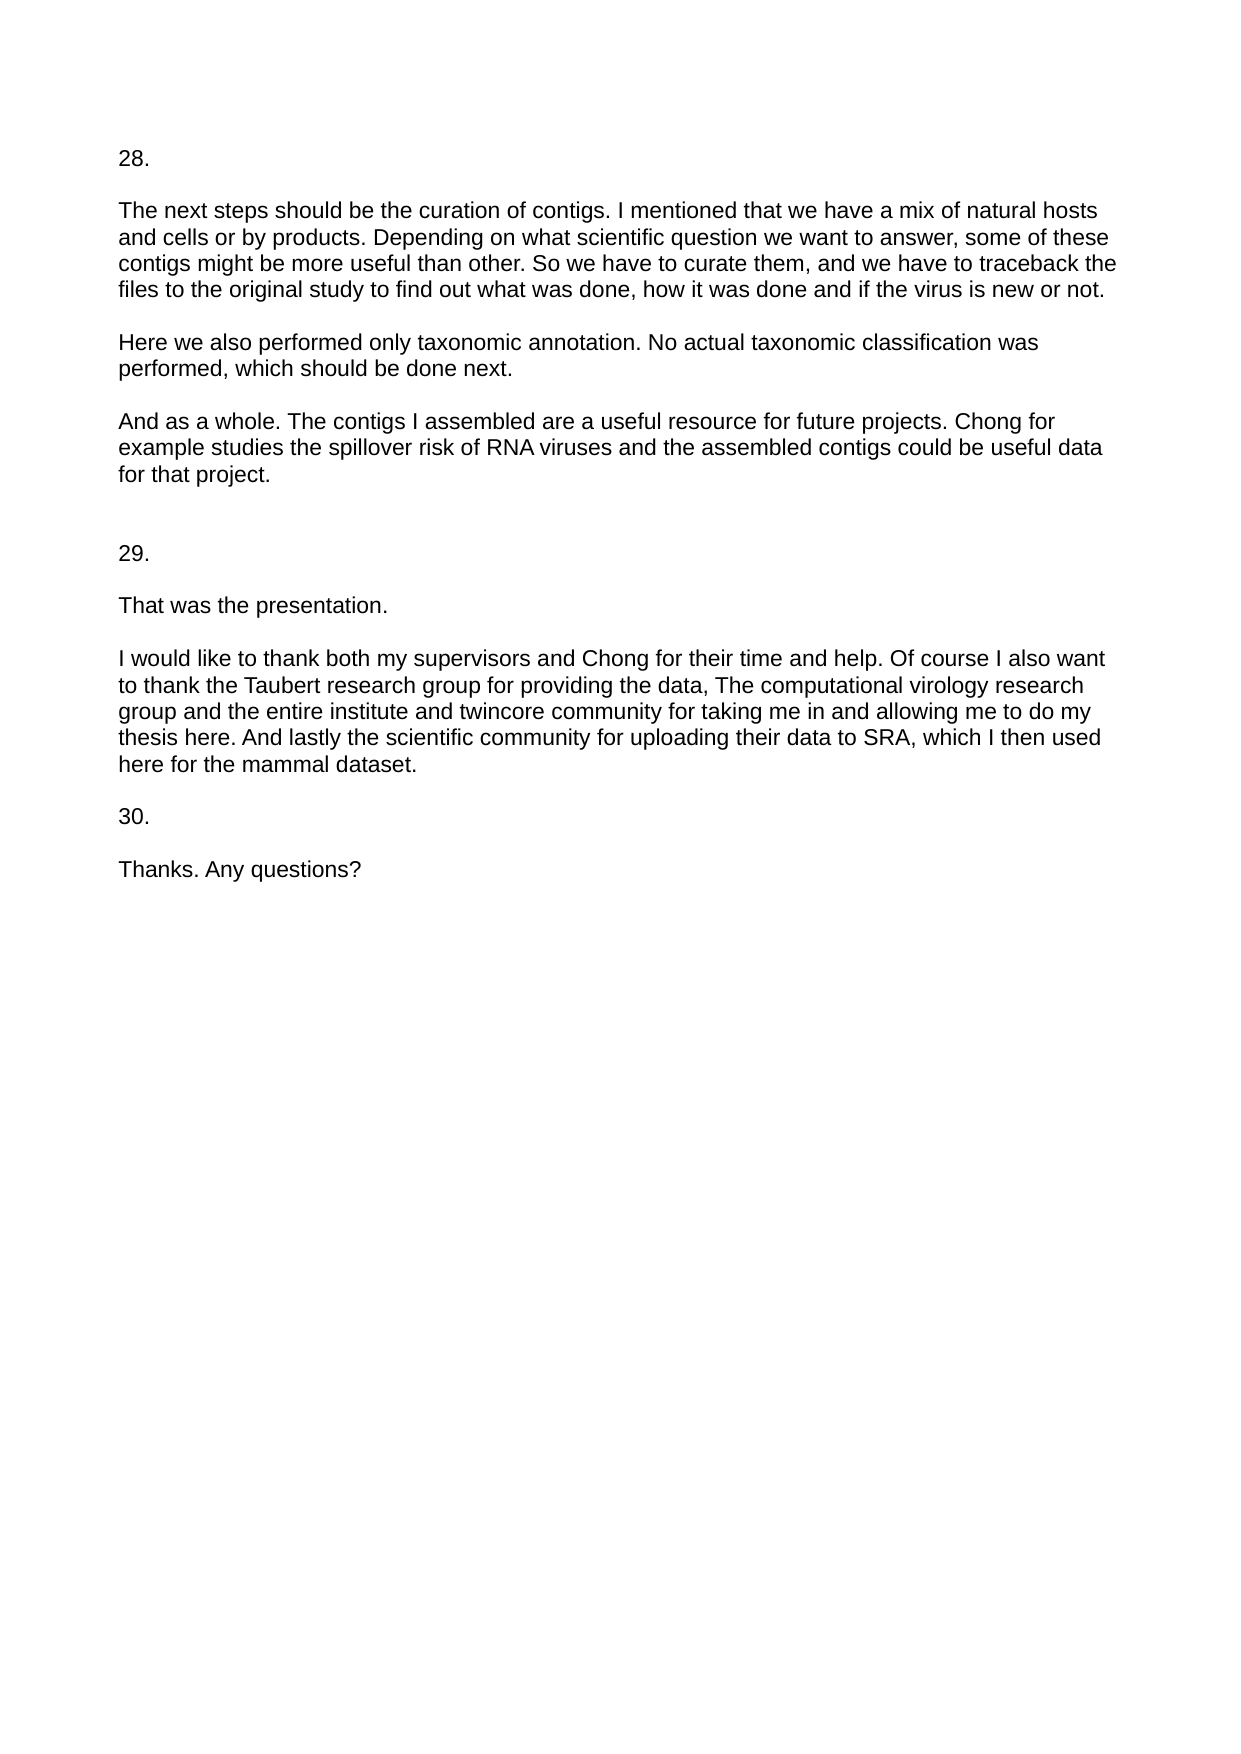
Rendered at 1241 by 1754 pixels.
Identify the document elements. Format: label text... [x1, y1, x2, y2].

text I would like to thank both my supervisors and Chong for their time and help. Of course I also want to thank the Taubert research group for providing the data, The computational virology research group and the entire institute and twincore community for taking me in and allowing me to do my thesis here. And lastly the scientific community for uploading their data to SRA, which I then used here for the mammal dataset. [118, 645, 1122, 777]
text 29. [118, 540, 1122, 566]
text That was the presentation. [118, 592, 1122, 619]
text 30. [118, 803, 1122, 830]
text The next steps should be the curation of contigs. I mentioned that we have a mix of natural hosts and cells or by products. Depending on what scientific question we want to answer, some of these contigs might be more useful than other. So we have to curate them, and we have to traceback the files to the original study to find out what was done, how it was done and if the virus is new or not. [118, 197, 1122, 303]
text And as a whole. The contigs I assembled are a useful resource for future projects. Chong for example studies the spillover risk of RNA viruses and the assembled contigs could be useful data for that project. [118, 408, 1122, 487]
text Thanks. Any questions? [118, 856, 1122, 882]
text 28. [118, 144, 1122, 171]
text Here we also performed only taxonomic annotation. No actual taxonomic classification was performed, which should be done next. [118, 329, 1122, 382]
